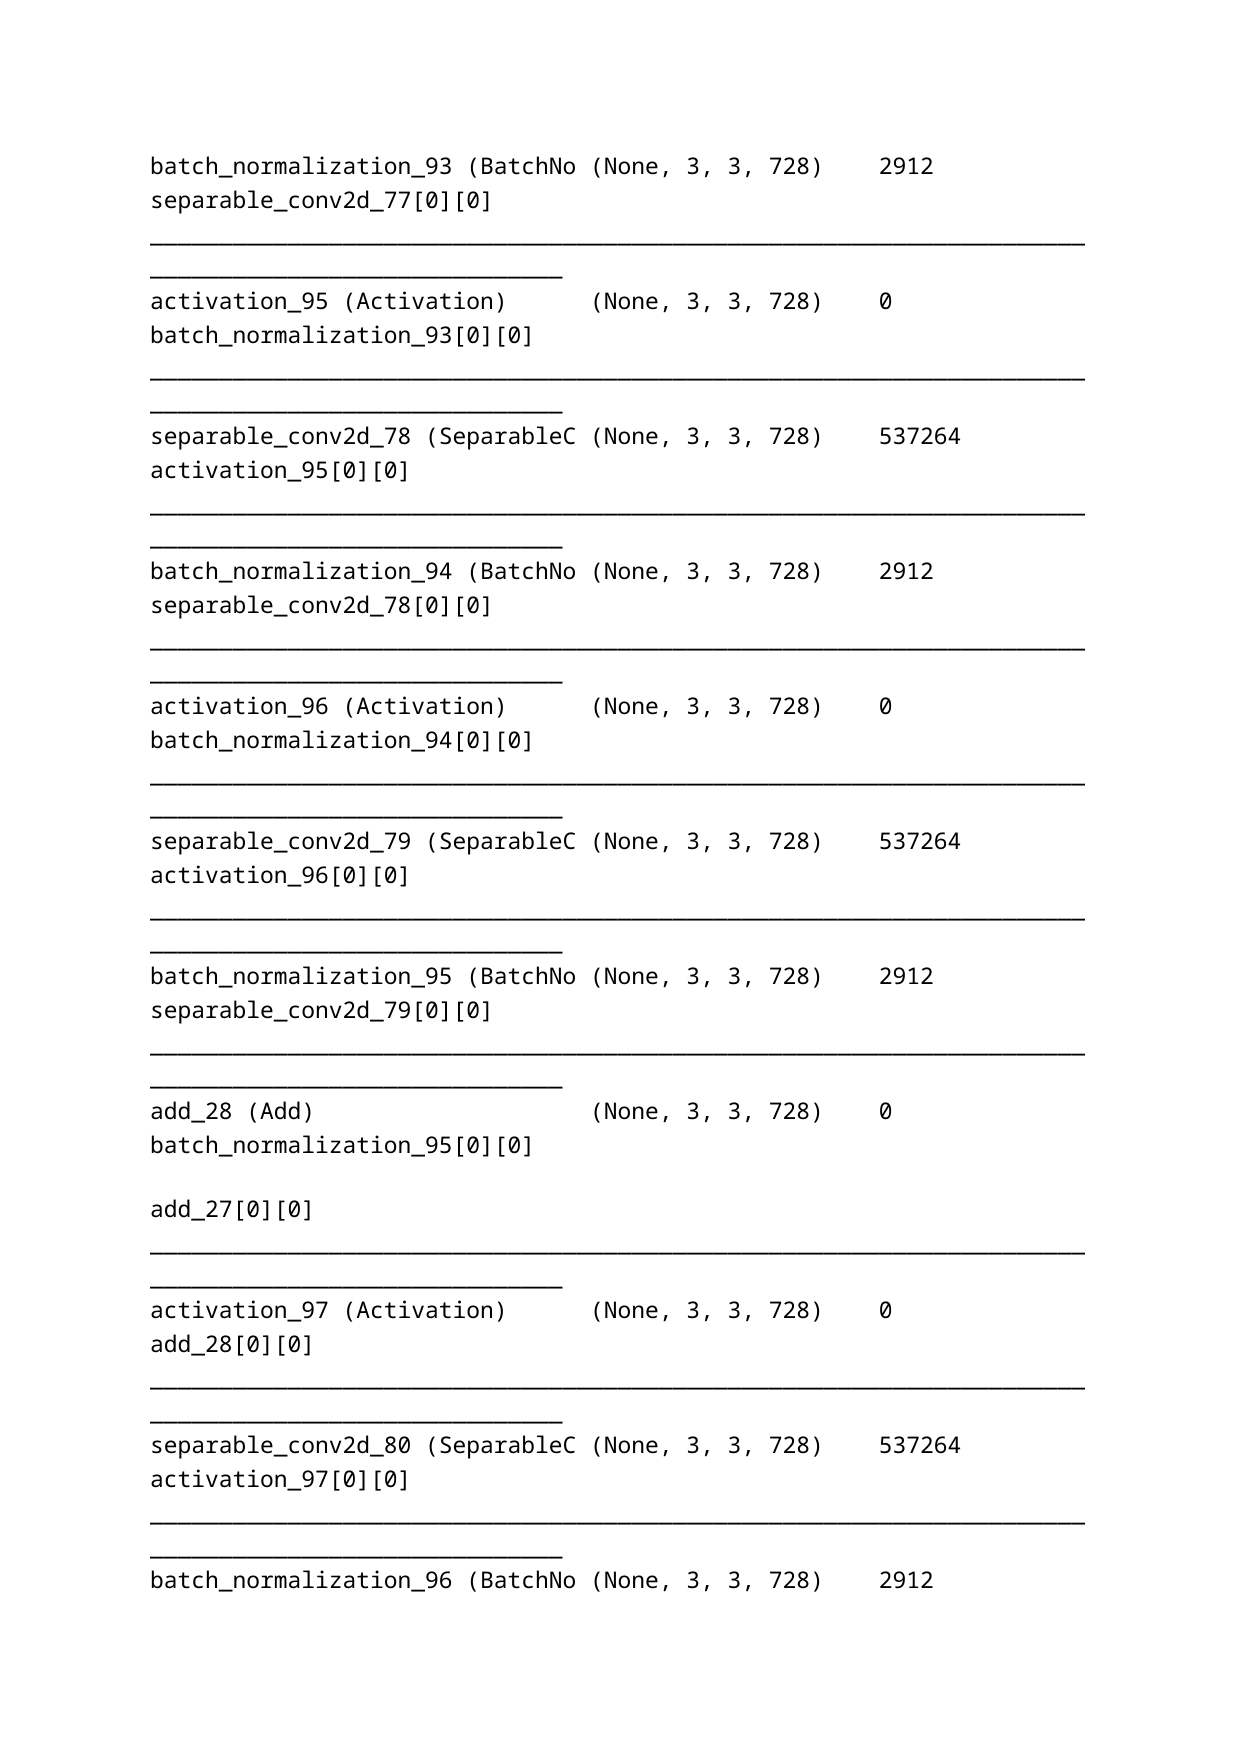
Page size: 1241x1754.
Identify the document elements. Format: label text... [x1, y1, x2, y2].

text batch_normalization_93 (BatchNo (None, 3, 3, 728) 2912 separable_conv2d_77[0][0] __________________________________________________________________________________________________ activation_95 (Activation) (None, 3, 3, 728) 0 batch_normalization_93[0][0] __________________________________________________________________________________________________ separable_conv2d_78 (SeparableC (None, 3, 3, 728) 537264 activation_95[0][0] __________________________________________________________________________________________________ batch_normalization_94 (BatchNo (None, 3, 3, 728) 2912 separable_conv2d_78[0][0] __________________________________________________________________________________________________ activation_96 (Activation) (None, 3, 3, 728) 0 batch_normalization_94[0][0] __________________________________________________________________________________________________ separable_conv2d_79 (SeparableC (None, 3, 3, 728) 537264 activation_96[0][0] __________________________________________________________________________________________________ batch_normalization_95 (BatchNo (None, 3, 3, 728) 2912 separable_conv2d_79[0][0] __________________________________________________________________________________________________ add_28 (Add) (None, 3, 3, 728) 0 batch_normalization_95[0][0] add_27[0][0] __________________________________________________________________________________________________ activation_97 (Activation) (None, 3, 3, 728) 0 add_28[0][0] __________________________________________________________________________________________________ separable_conv2d_80 (SeparableC (None, 3, 3, 728) 537264 activation_97[0][0] __________________________________________________________________________________________________ batch_normalization_96 (BatchNo (None, 3, 3, 728) 2912 [150, 150, 1090, 1596]
